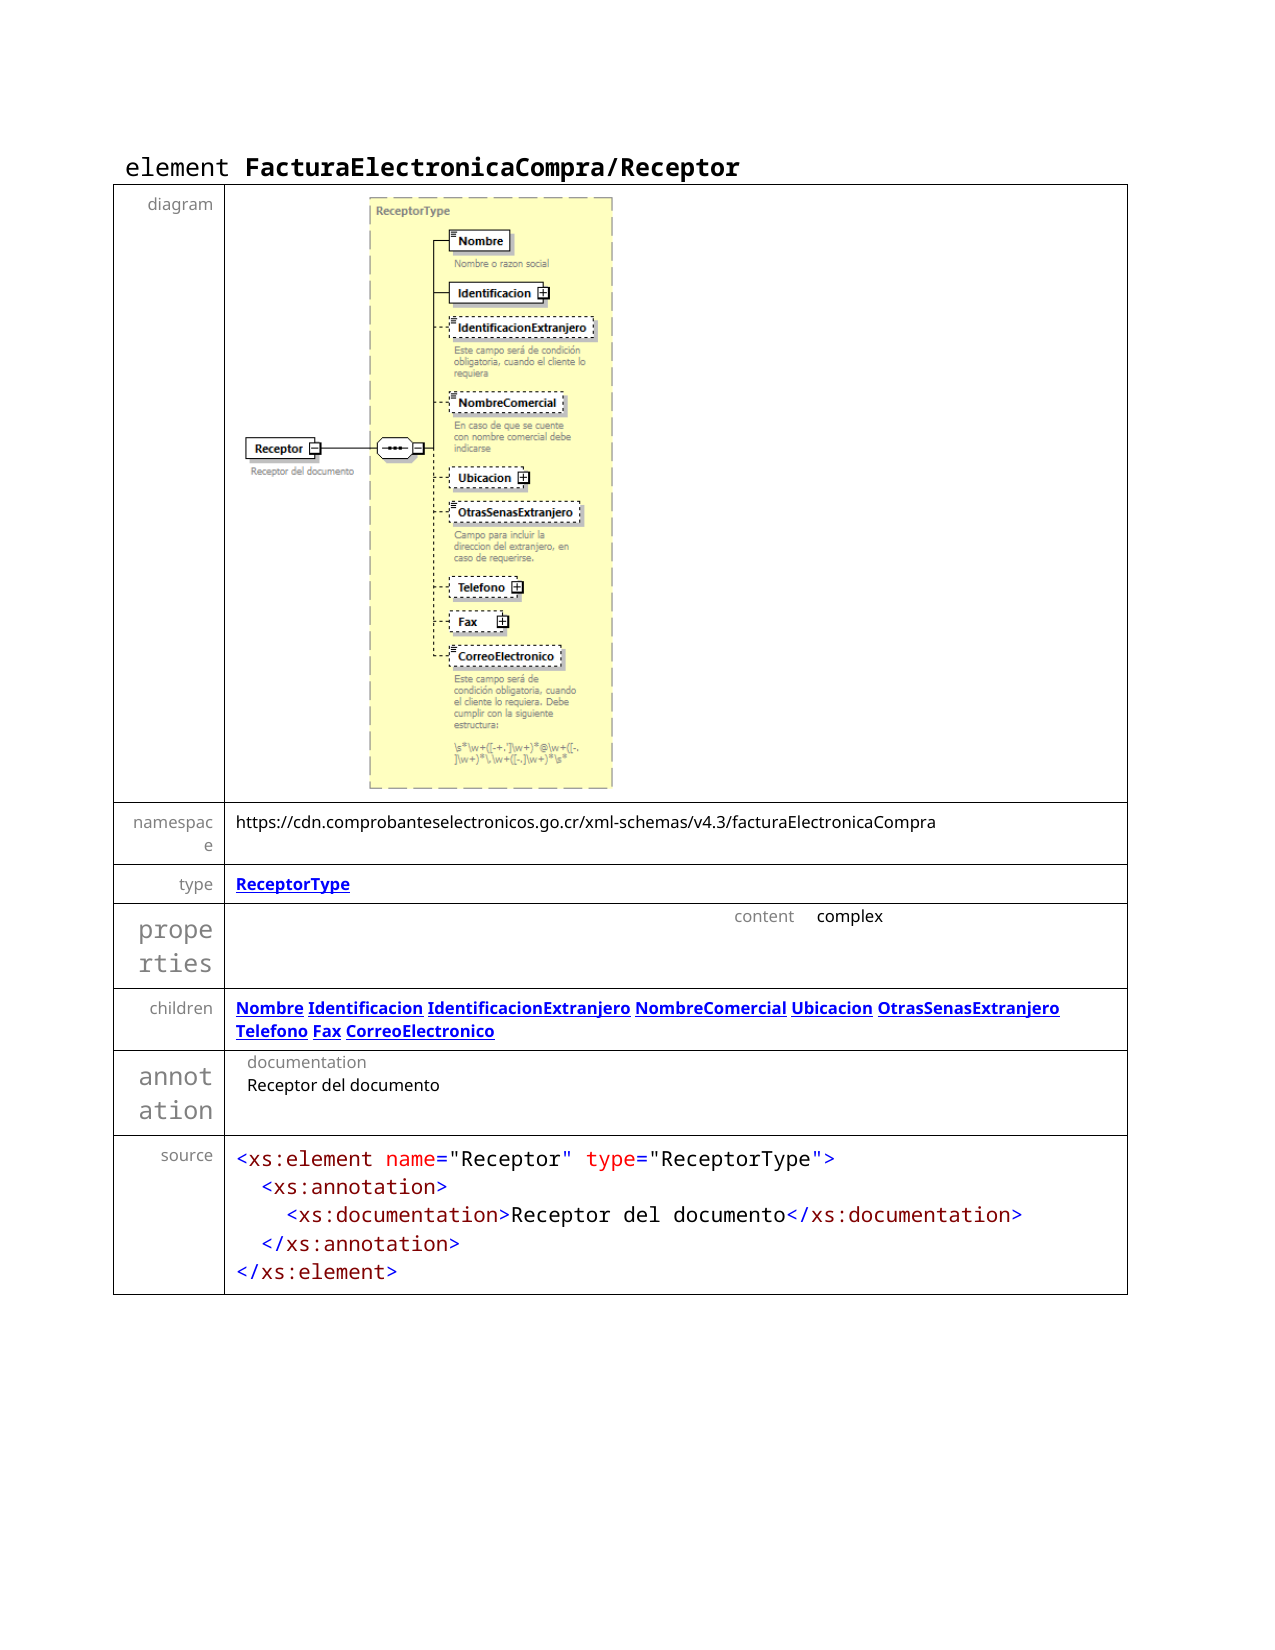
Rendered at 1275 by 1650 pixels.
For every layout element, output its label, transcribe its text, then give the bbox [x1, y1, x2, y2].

table_cell annotation [114, 1051, 224, 1135]
table_cell Receptor del documento [236, 1074, 1127, 1097]
table_cell properties [114, 904, 224, 988]
table_cell [225, 1051, 1127, 1135]
table_cell https://cdn.comprobanteselectronicos.go.cr/xml-schemas/v4.3/facturaElectronicaCompra [225, 803, 1127, 864]
table_header complex [805, 904, 1127, 927]
table_cell namespace [114, 803, 224, 864]
table_header diagram [114, 185, 224, 802]
picture [235, 193, 623, 794]
table_cell [225, 904, 1127, 988]
table_cell Nombre Identificacion IdentificacionExtranjero NombreComercial Ubicacion OtrasSenasExtranjero Telefono Fax CorreoElectronico [225, 989, 1127, 1050]
text element FacturaElectronicaCompra/Receptor [125, 150, 1150, 184]
table_cell children [114, 989, 224, 1050]
table_header content [236, 904, 805, 927]
table_cell <xs:element name="Receptor" type="ReceptorType"> <xs:annotation> <xs:documentation>Receptor del documento</xs:documentation> </xs:annotation> </xs:element> [225, 1136, 1127, 1294]
table_header [225, 185, 1127, 802]
table_header documentation [236, 1051, 1127, 1074]
table_cell source [114, 1136, 224, 1294]
table_cell type [114, 865, 224, 903]
table_cell ReceptorType [225, 865, 1127, 903]
